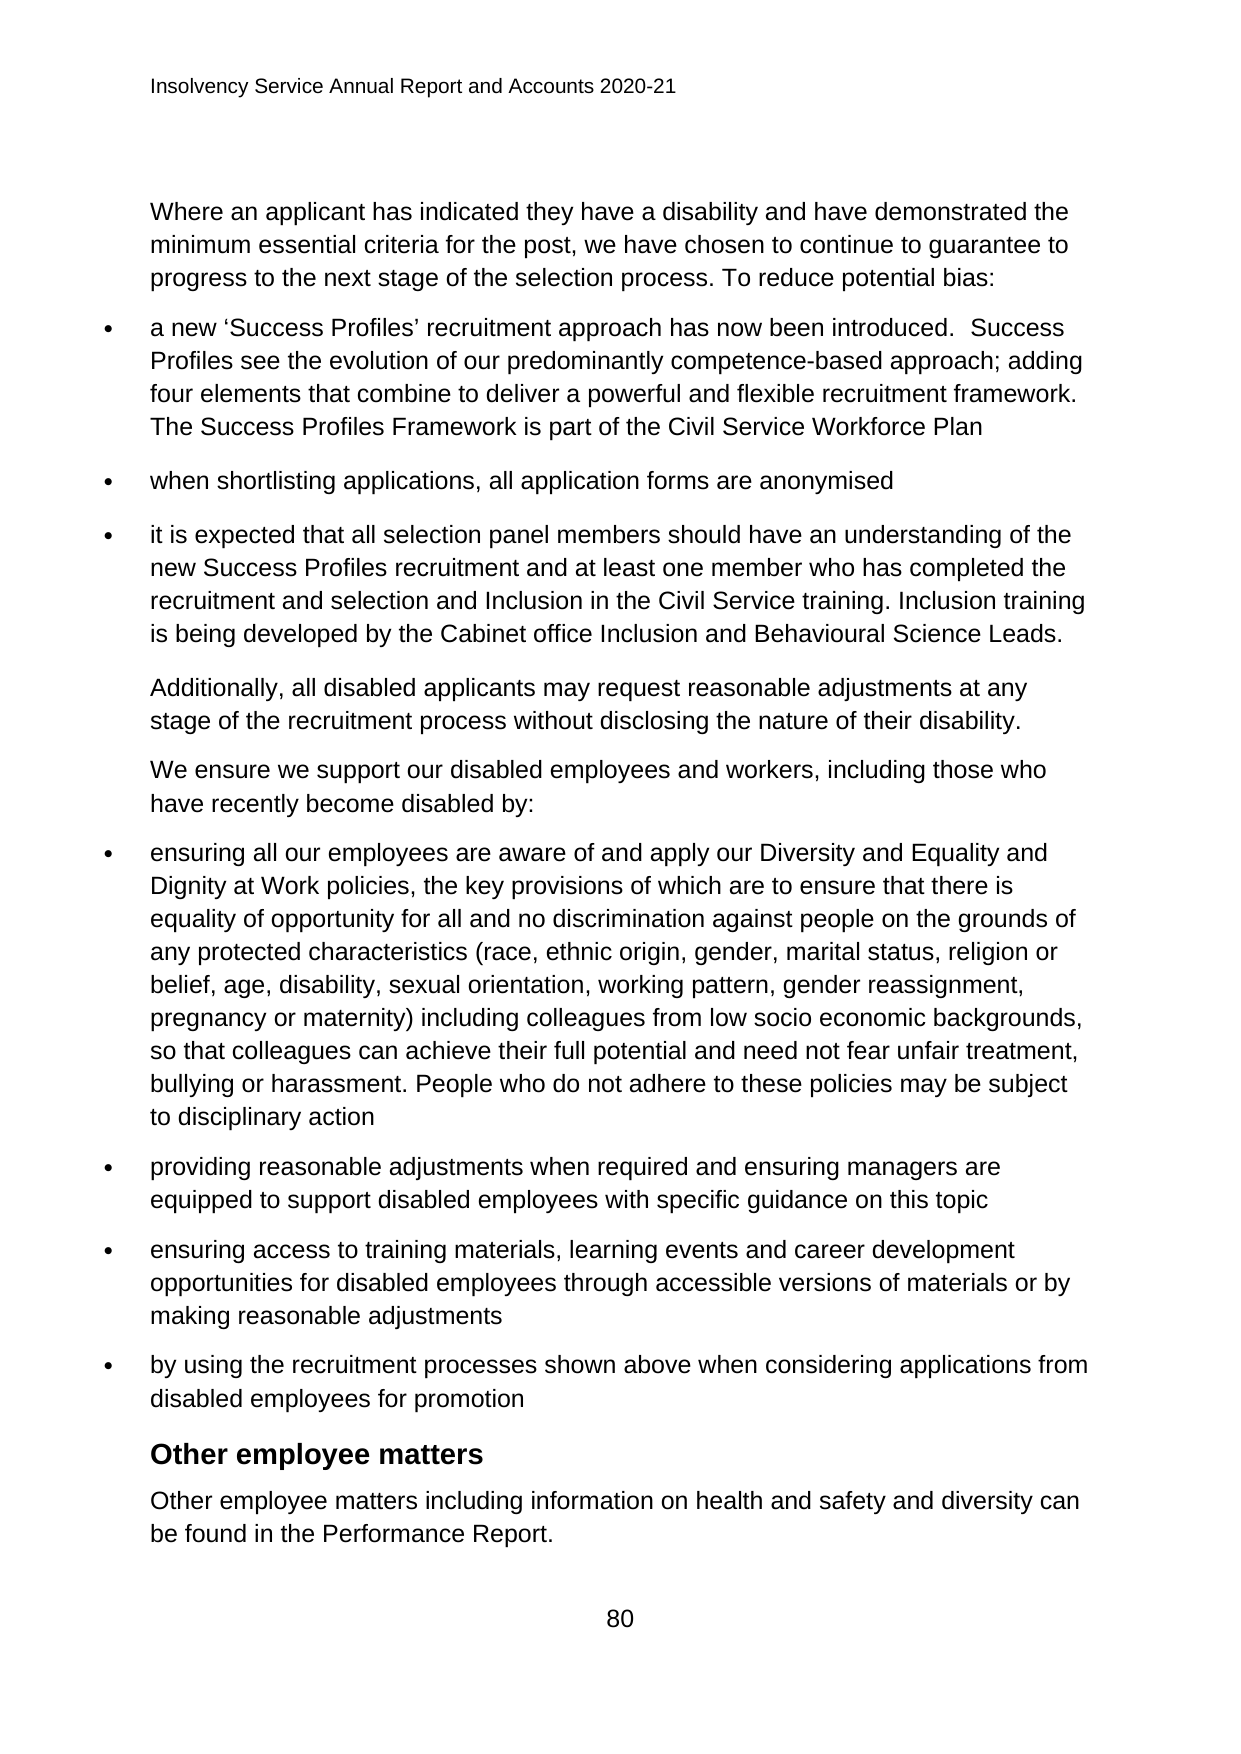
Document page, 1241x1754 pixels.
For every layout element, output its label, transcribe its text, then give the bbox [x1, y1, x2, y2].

list a new ‘Success Profiles’ recruitment approach has now been introduced. Success Profiles see the evolution of our predominantly competence-based approach; adding four elements that combine to deliver a powerful and flexible recruitment framework. The Success Profiles Framework is part of the Civil Service Workforce Plan [104, 313, 1090, 441]
list it is expected that all selection panel members should have an understanding of the new Success Profiles recruitment and at least one member who has completed the recruitment and selection and Inclusion in the Civil Service training. Inclusion training is being developed by the Cabinet office Inclusion and Behavioural Science Leads. [104, 520, 1090, 648]
text Other employee matters including information on health and safety and diversity can be found in the Performance Report. [150, 1486, 1090, 1547]
list when shortlisting applications, all application forms are anonymised [104, 466, 1090, 495]
list by using the recruitment processes shown above when considering applications from disabled employees for promotion [104, 1351, 1090, 1412]
subtitle Other employee matters [150, 1437, 1090, 1471]
text We ensure we support our disabled employees and workers, including those who have recently become disabled by: [150, 756, 1090, 817]
text Additionally, all disabled applicants may request reasonable adjustments at any stage of the recruitment process without disclosing the nature of their disability. [150, 673, 1090, 734]
list providing reasonable adjustments when required and ensuring managers are equipped to support disabled employees with specific guidance on this topic [104, 1152, 1090, 1214]
list ensuring all our employees are aware of and apply our Diversity and Equality and Dignity at Work policies, the key provisions of which are to ensure that there is equality of opportunity for all and no discrimination against people on the grounds of any protected characteristics (race, ethnic origin, gender, marital status, religion or belief, age, disability, sexual orientation, working pattern, gender reassignment, pregnancy or maternity) including colleagues from low socio economic backgrounds, so that colleagues can achieve their full potential and need not fear unfair treatment, bullying or harassment. People who do not adhere to these policies may be subject to disciplinary action [104, 838, 1090, 1131]
text Where an applicant has indicated they have a disability and have demonstrated the minimum essential criteria for the post, we have chosen to continue to guarantee to progress to the next stage of the selection process. To reduce potential bias: [150, 197, 1090, 292]
list ensuring access to training materials, learning events and career development opportunities for disabled employees through accessible versions of materials or by making reasonable adjustments [104, 1235, 1090, 1329]
